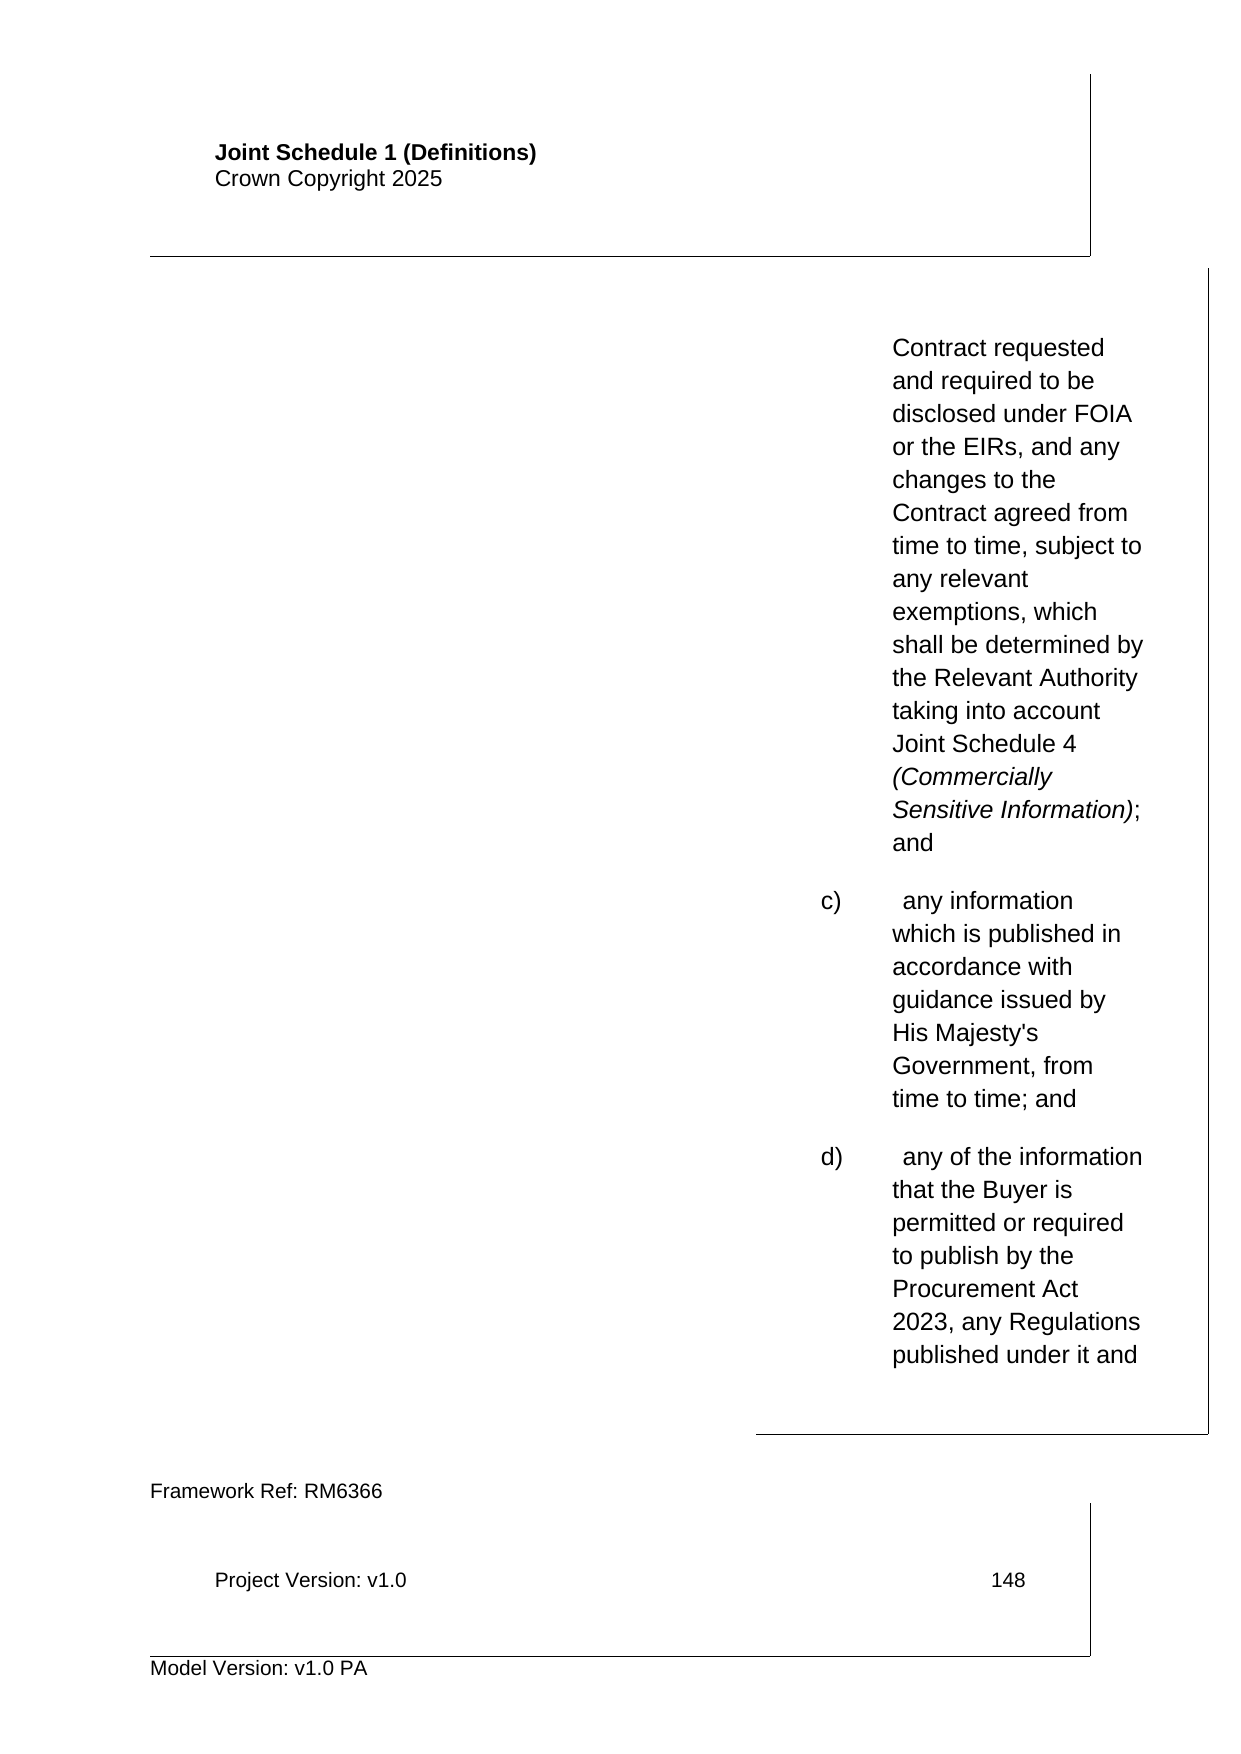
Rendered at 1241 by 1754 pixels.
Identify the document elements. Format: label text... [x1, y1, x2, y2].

table_cell Contract requested and required to be disclosed under FOIA or the EIRs, and any changes to the Contract agreed from time to time, subject to any relevant exemptions, which shall be determined by the Relevant Authority taking into account Joint Schedule 4 (Commercially Sensitive Information); and any information which is published in accordance with guidance issued by His Majesty's Government, from time to time; and any of the information that the Buyer is permitted or required to publish by the Procurement Act 2023, any Regulations published under it and [738, 256, 1208, 1434]
table_cell [268, 256, 738, 1434]
